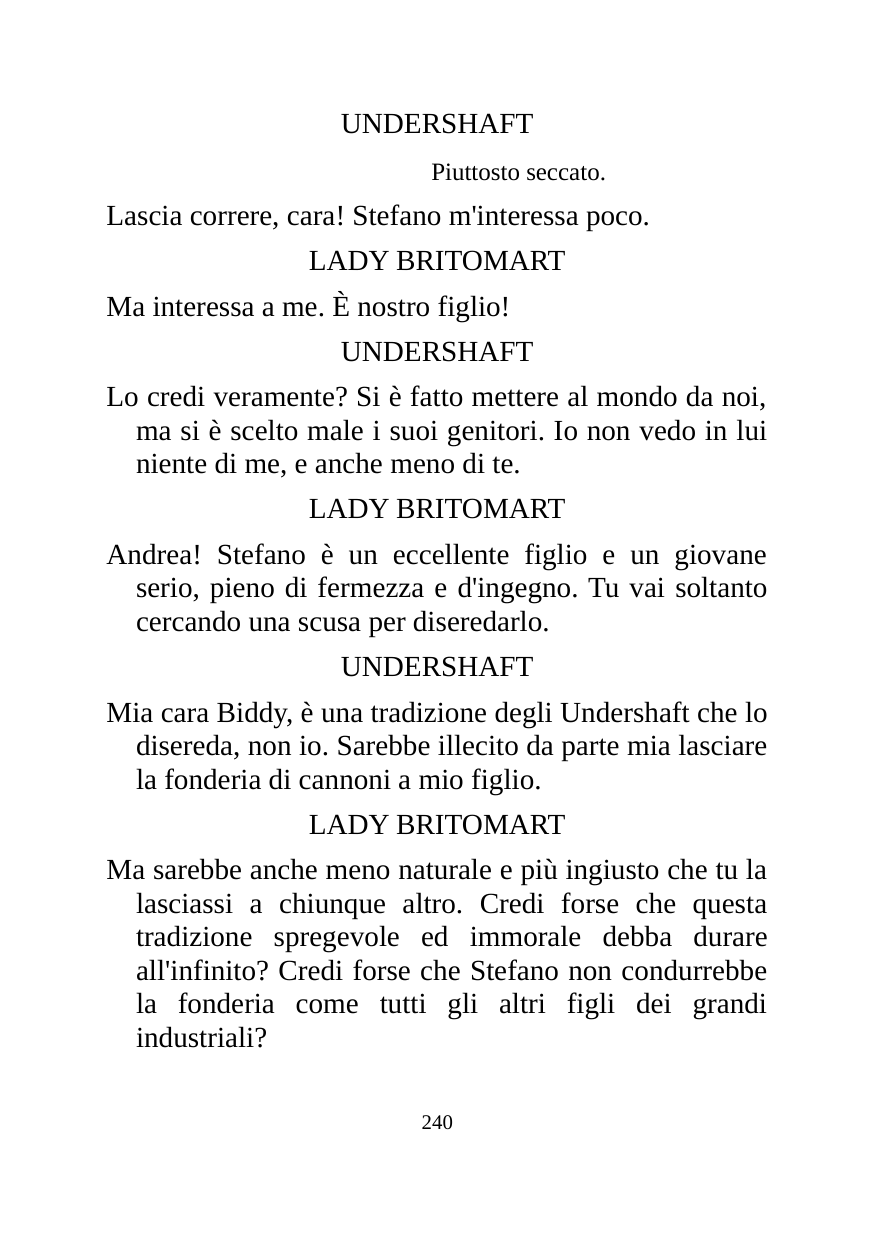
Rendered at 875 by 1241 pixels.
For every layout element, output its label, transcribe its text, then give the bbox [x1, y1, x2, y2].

text Andrea! Stefano è un eccellente figlio e un giovane serio, pieno di fermezza e d'ingegno. Tu vai soltanto cercando una scusa per diseredarlo. [106, 537, 768, 638]
text LADY BRITOMART [106, 807, 768, 841]
text LADY BRITOMART [106, 492, 768, 525]
text UNDERSHAFT [106, 334, 768, 367]
text Mia cara Biddy, è una tradizione degli Undershaft che lo disereda, non io. Sarebbe illecito da parte mia lasciare la fonderia di cannoni a mio figlio. [106, 695, 768, 795]
text Lascia correre, cara! Stefano m'interessa poco. [106, 198, 768, 232]
text Ma sarebbe anche meno naturale e più ingiusto che tu la lasciassi a chiunque altro. Credi forse che questa tradizione spregevole ed immorale debba durare all'infinito? Credi forse che Stefano non condurrebbe la fonderia come tutti gli altri figli dei grandi industriali? [106, 852, 768, 1054]
text LADY BRITOMART [106, 243, 768, 277]
text Piuttosto seccato. [431, 157, 768, 186]
text Lo credi veramente? Si è fatto mettere al mondo da noi, ma si è scelto male i suoi genitori. Io non vedo in lui niente di me, e anche meno di te. [106, 379, 768, 480]
text UNDERSHAFT [106, 106, 768, 140]
text UNDERSHAFT [106, 649, 768, 683]
text Ma interessa a me. È nostro figlio! [106, 289, 768, 322]
